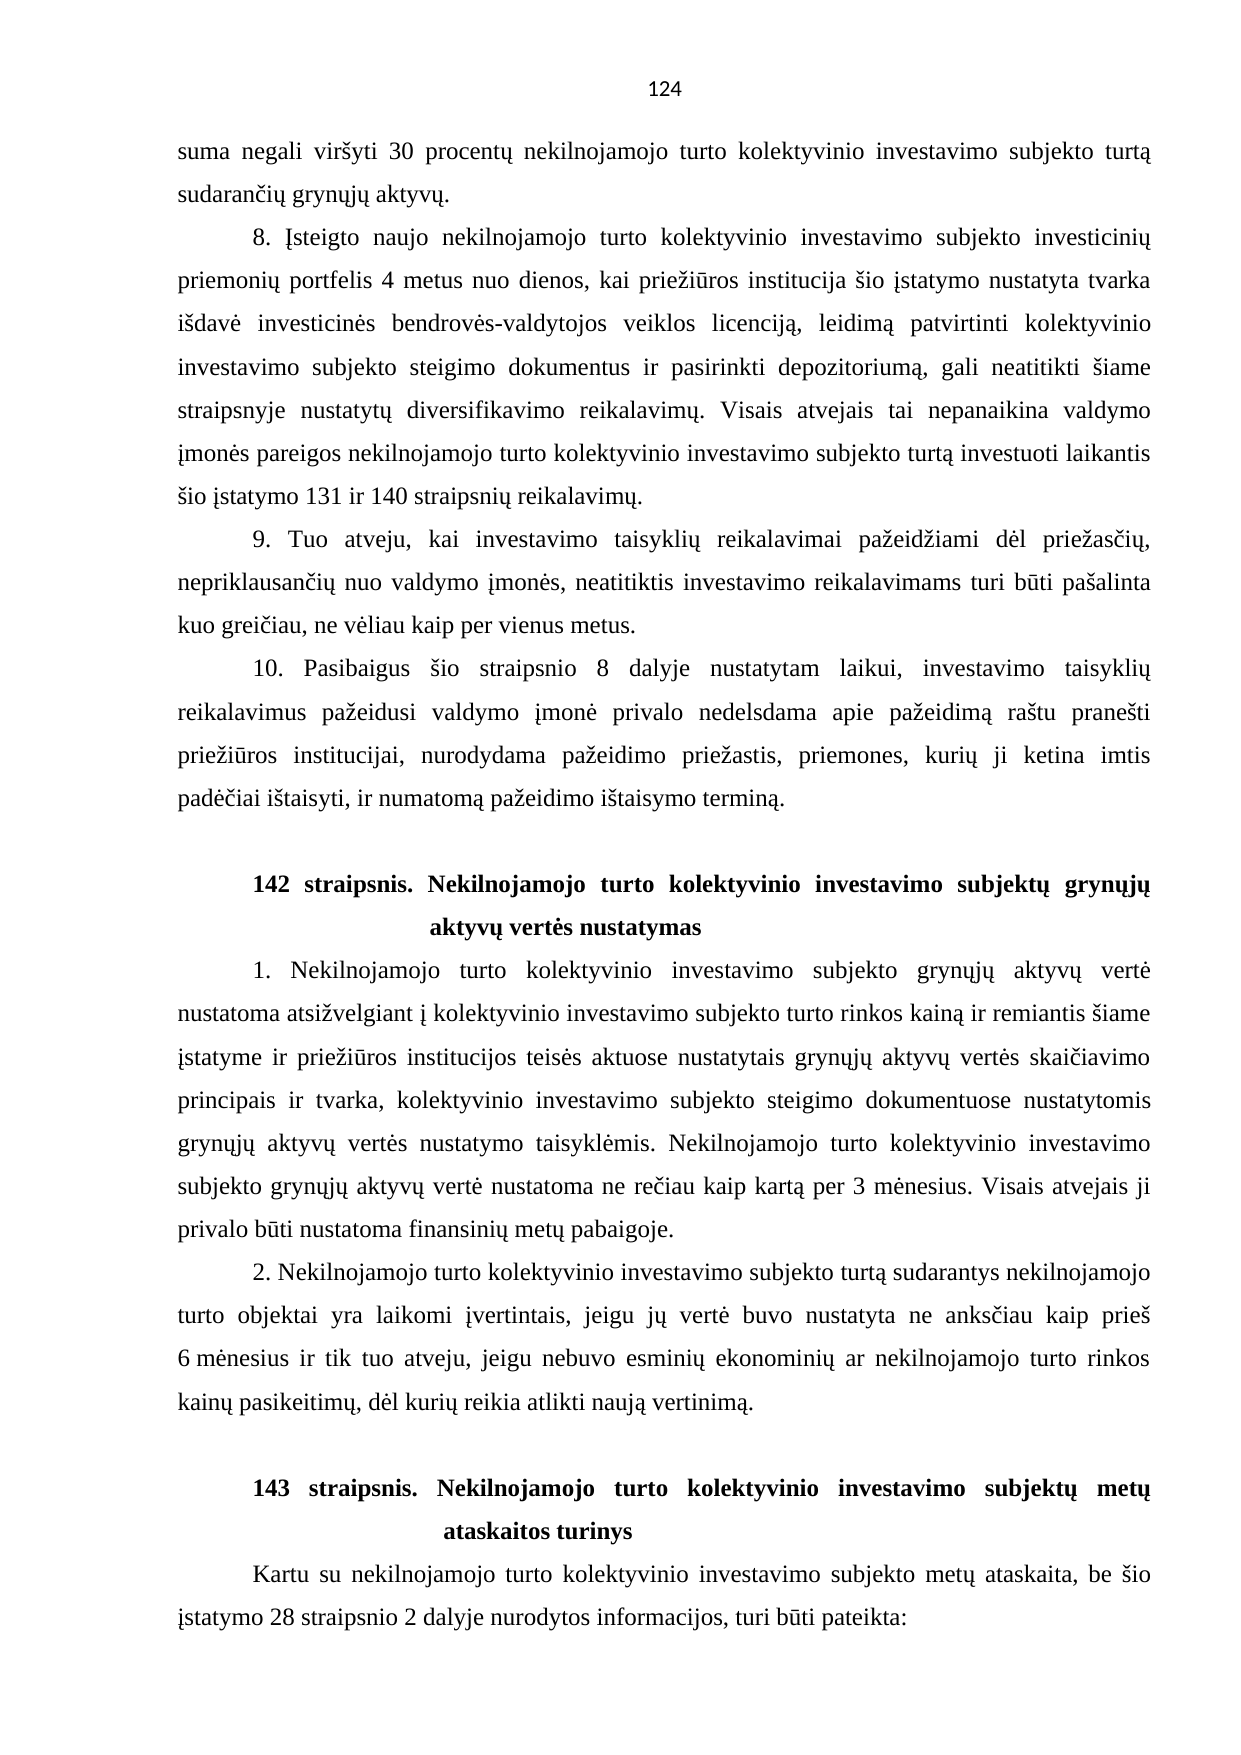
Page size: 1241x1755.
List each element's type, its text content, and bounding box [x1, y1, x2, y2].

text 10. Pasibaigus šio straipsnio 8 dalyje nustatytam laikui, investavimo taisyklių reikalavimus pažeidusi valdymo įmonė privalo nedelsdama apie pažeidimą raštu pranešti priežiūros institucijai, nurodydama pažeidimo priežastis, priemones, kurių ji ketina imtis padėčiai ištaisyti, ir numatomą pažeidimo ištaisymo terminą. [177, 653, 1152, 812]
text 143 straipsnis. Nekilnojamojo turto kolektyvinio investavimo subjektų metų ataskaitos turinys [252, 1473, 1152, 1545]
text Kartu su nekilnojamojo turto kolektyvinio investavimo subjekto metų ataskaita, be šio įstatymo 28 straipsnio 2 dalyje nurodytos informacijos, turi būti pateikta: [177, 1559, 1152, 1631]
text 8. Įsteigto naujo nekilnojamojo turto kolektyvinio investavimo subjekto investicinių priemonių portfelis 4 metus nuo dienos, kai priežiūros institucija šio įstatymo nustatyta tvarka išdavė investicinės bendrovės-valdytojos veiklos licenciją, leidimą patvirtinti kolektyvinio investavimo subjekto steigimo dokumentus ir pasirinkti depozitoriumą, gali neatitikti šiame straipsnyje nustatytų diversifikavimo reikalavimų. Visais atvejais tai nepanaikina valdymo įmonės pareigos nekilnojamojo turto kolektyvinio investavimo subjekto turtą investuoti laikantis šio įstatymo 131 ir 140 straipsnių reikalavimų. [177, 222, 1152, 510]
text 142 straipsnis. Nekilnojamojo turto kolektyvinio investavimo subjektų grynųjų aktyvų vertės nustatymas [252, 869, 1152, 941]
text 9. Tuo atveju, kai investavimo taisyklių reikalavimai pažeidžiami dėl priežasčių, nepriklausančių nuo valdymo įmonės, neatitiktis investavimo reikalavimams turi būti pašalinta kuo greičiau, ne vėliau kaip per vienus metus. [177, 524, 1152, 639]
text suma negali viršyti 30 procentų nekilnojamojo turto kolektyvinio investavimo subjekto turtą sudarančių grynųjų aktyvų. [177, 136, 1152, 208]
text 1. Nekilnojamojo turto kolektyvinio investavimo subjekto grynųjų aktyvų vertė nustatoma atsižvelgiant į kolektyvinio investavimo subjekto turto rinkos kainą ir remiantis šiame įstatyme ir priežiūros institucijos teisės aktuose nustatytais grynųjų aktyvų vertės skaičiavimo principais ir tvarka, kolektyvinio investavimo subjekto steigimo dokumentuose nustatytomis grynųjų aktyvų vertės nustatymo taisyklėmis. Nekilnojamojo turto kolektyvinio investavimo subjekto grynųjų aktyvų vertė nustatoma ne rečiau kaip kartą per 3 mėnesius. Visais atvejais ji privalo būti nustatoma finansinių metų pabaigoje. [177, 955, 1152, 1243]
text 2. Nekilnojamojo turto kolektyvinio investavimo subjekto turtą sudarantys nekilnojamojo turto objektai yra laikomi įvertintais, jeigu jų vertė buvo nustatyta ne anksčiau kaip prieš 6 mėnesius ir tik tuo atveju, jeigu nebuvo esminių ekonominių ar nekilnojamojo turto rinkos kainų pasikeitimų, dėl kurių reikia atlikti naują vertinimą. [177, 1257, 1152, 1415]
